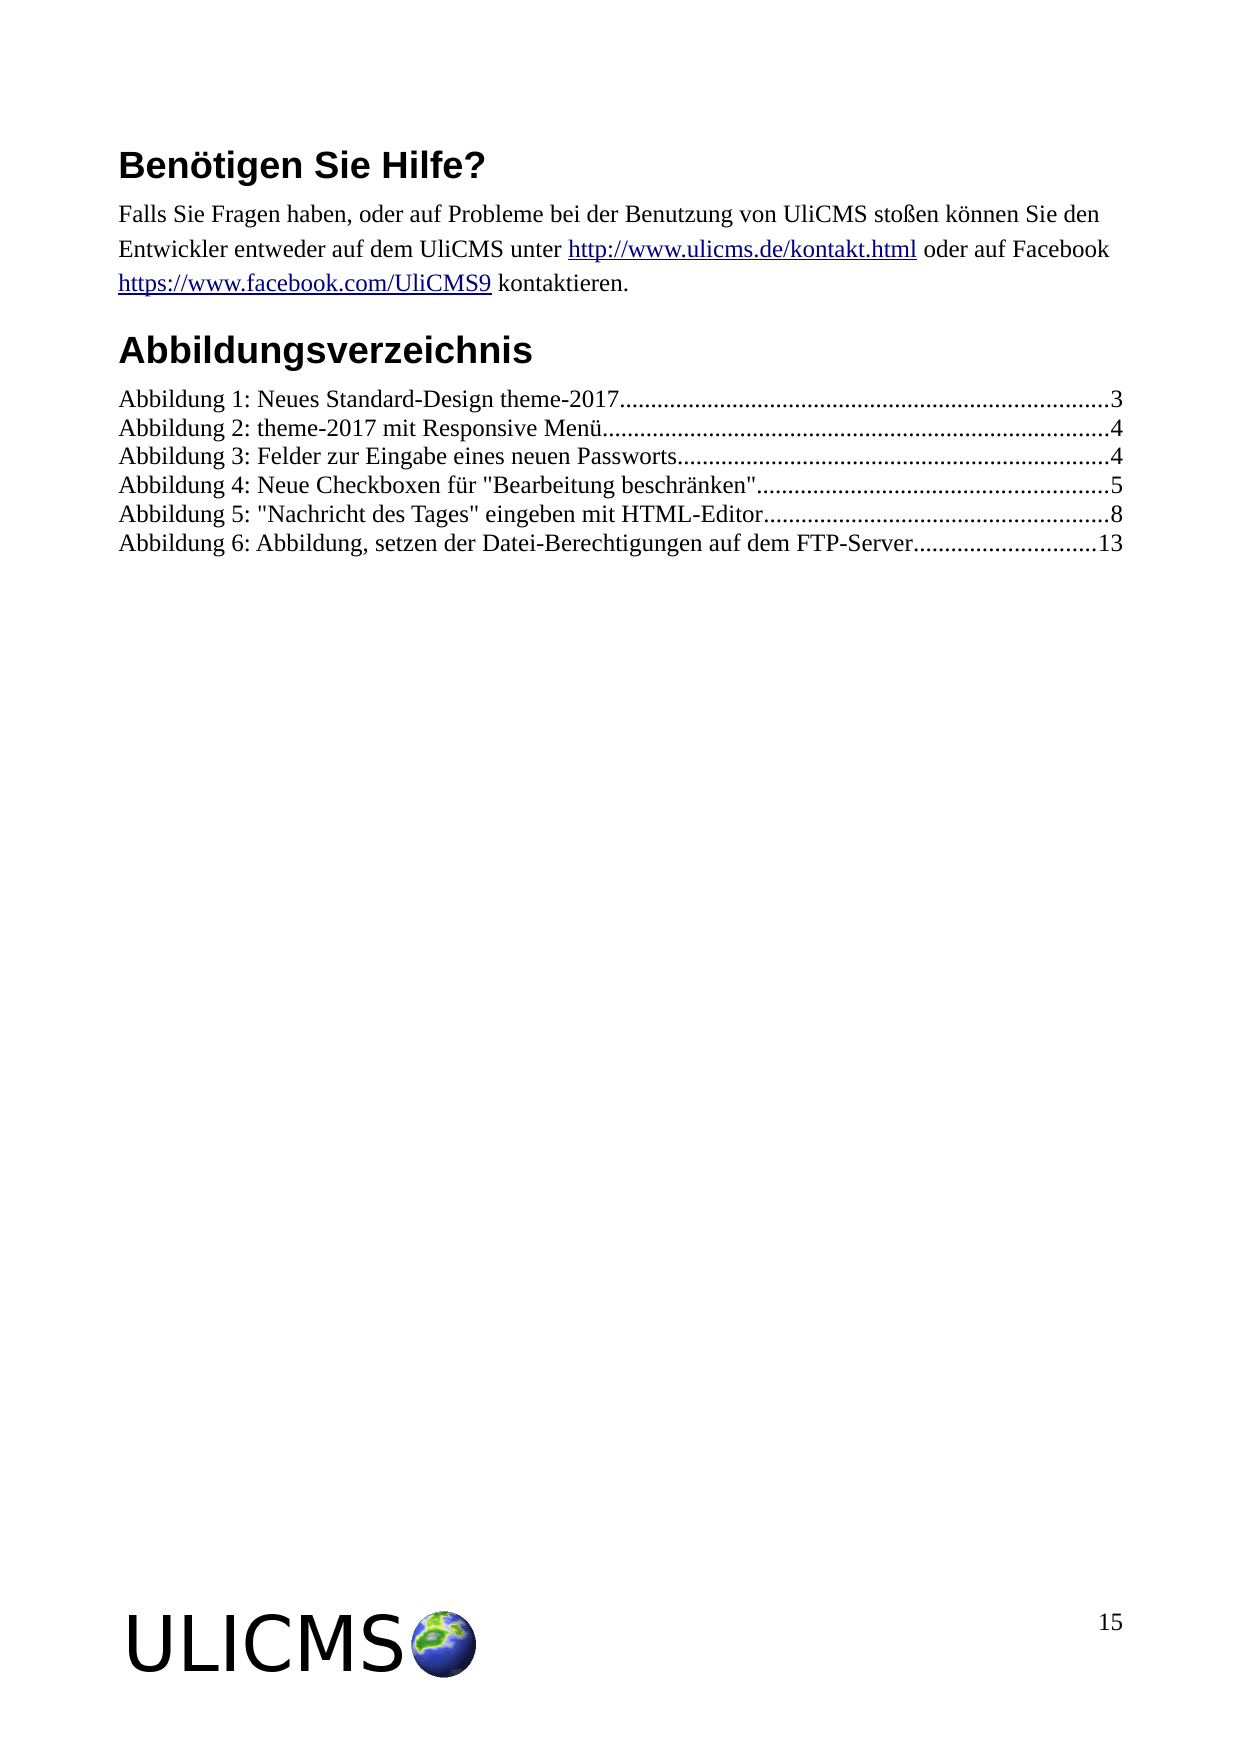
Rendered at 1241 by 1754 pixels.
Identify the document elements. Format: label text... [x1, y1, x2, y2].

text Abbildung 5: "Nachricht des Tages" eingeben mit HTML-Editor 8 [118, 499, 1123, 528]
text Abbildung 6: Abbildung, setzen der Datei-Berechtigungen auf dem FTP-Server 13 [118, 528, 1123, 556]
picture [118, 1607, 479, 1681]
text Abbildung 2: theme-2017 mit Responsive Menü 4 [118, 413, 1123, 441]
text Abbildung 3: Felder zur Eingabe eines neuen Passworts 4 [118, 441, 1123, 470]
text Abbildung 1: Neues Standard-Design theme-2017 3 [118, 384, 1123, 413]
subtitle Benötigen Sie Hilfe? [118, 143, 1123, 187]
text Falls Sie Fragen haben, oder auf Probleme bei der Benutzung von UliCMS stoßen können Sie den Entwickler entweder auf dem UliCMS unter http://www.ulicms.de/kontakt.html oder auf Facebook https://www.facebook.com/UliCMS9 kontaktieren. [118, 199, 1123, 297]
subtitle Abbildungsverzeichnis [118, 328, 1123, 371]
text Abbildung 4: Neue Checkboxen für "Bearbeitung beschränken" 5 [118, 470, 1123, 499]
